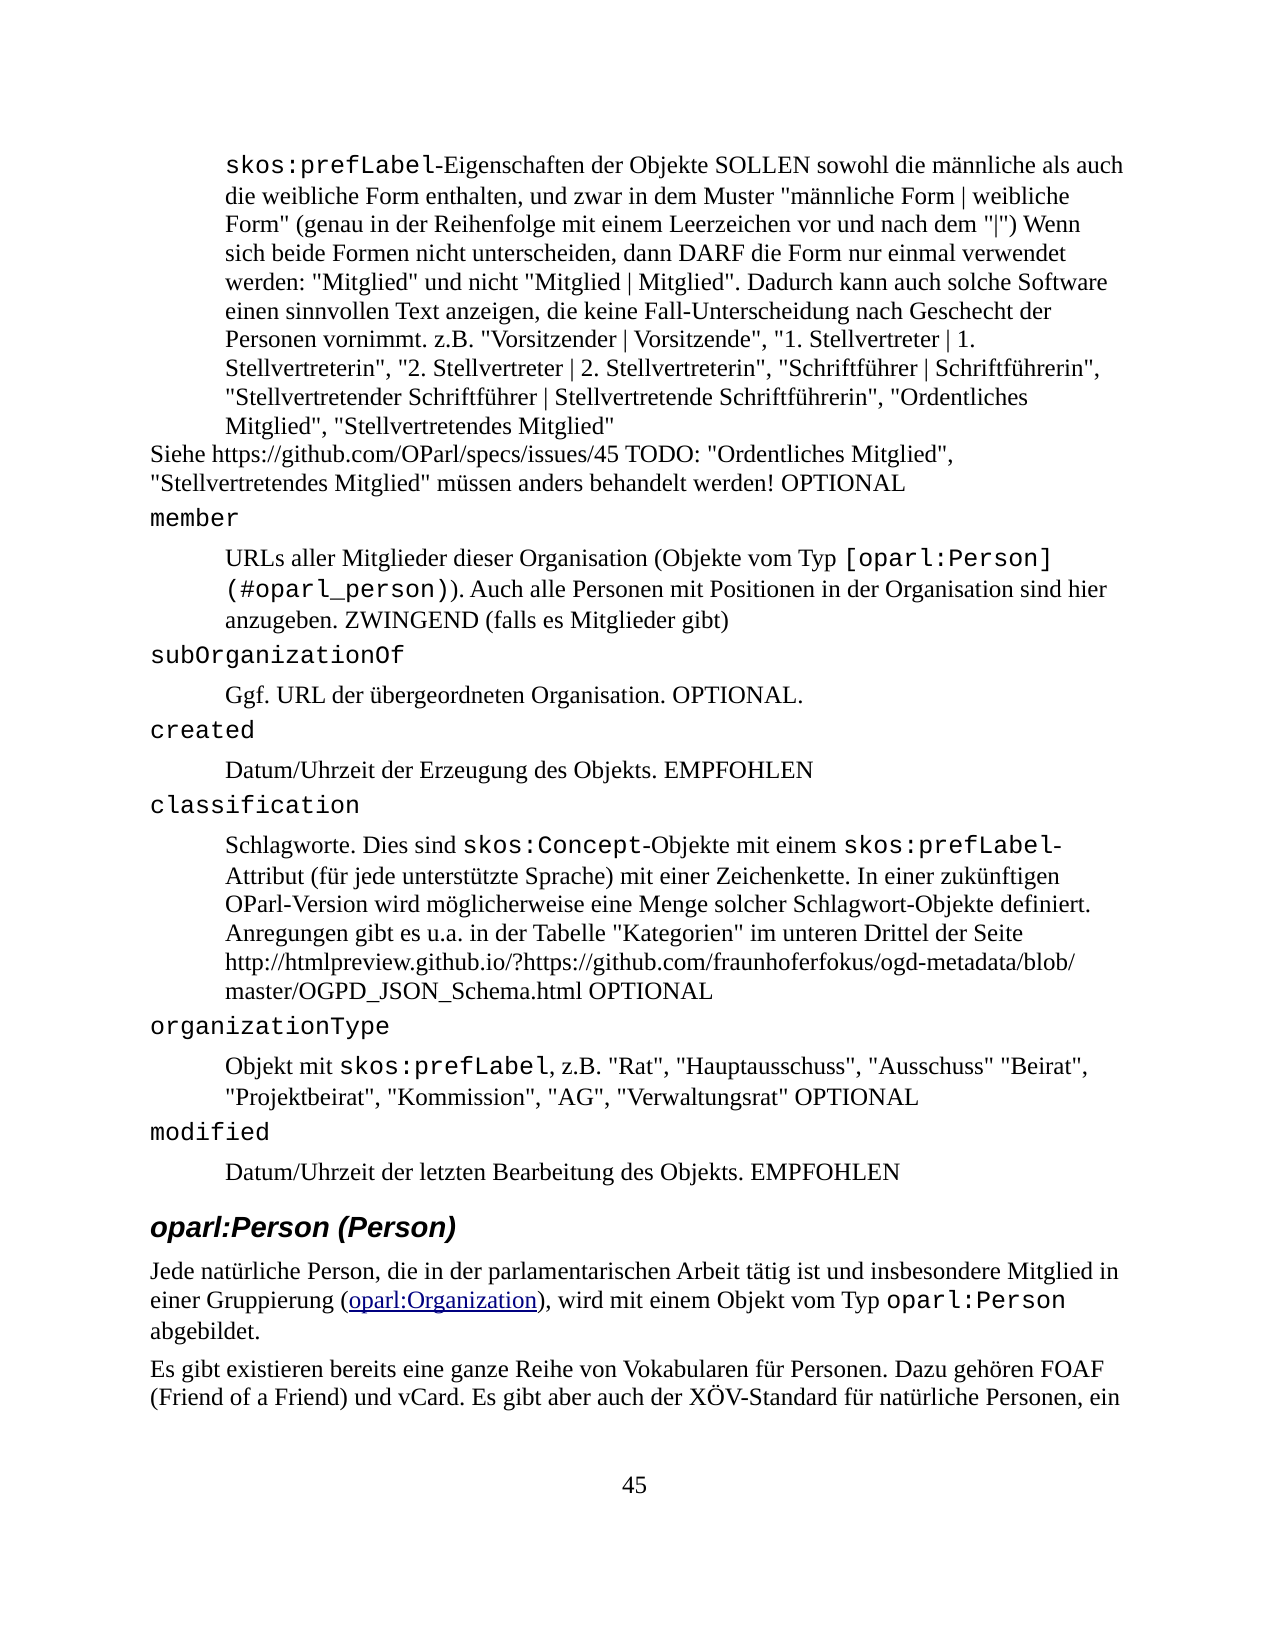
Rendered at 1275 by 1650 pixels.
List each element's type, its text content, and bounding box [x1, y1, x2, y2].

text member [150, 506, 1125, 534]
text Schlagworte. Dies sind skos:Concept-Objekte mit einem skos:prefLabel-Attribut (für jede unterstützte Sprache) mit einer Zeichenkette. In einer zukünftigen OParl-Version wird möglicherweise eine Menge solcher Schlagwort-Objekte definiert. Anregungen gibt es u.a. in der Tabelle "Kategorien" im unteren Drittel der Seite http://htmlpreview.github.io/?https://github.com/fraunhoferfokus/ogd-metadata/blob/master/OGPD_JSON_Schema.html OPTIONAL [225, 830, 1125, 1004]
text organizationType [150, 1013, 1125, 1042]
text Objekt mit skos:prefLabel, z.B. "Rat", "Hauptausschuss", "Ausschuss" "Beirat", "Projektbeirat", "Kommission", "AG", "Verwaltungsrat" OPTIONAL [225, 1051, 1125, 1110]
text Ggf. URL der übergeordneten Organisation. OPTIONAL. [225, 680, 1125, 709]
text Es gibt existieren bereits eine ganze Reihe von Vokabularen für Personen. Dazu gehören FOAF (Friend of a Friend) und vCard. Es gibt aber auch der XÖV-Standard für natürliche Personen, ein [150, 1354, 1125, 1411]
text classification [150, 793, 1125, 821]
text Datum/Uhrzeit der Erzeugung des Objekts. EMPFOHLEN [225, 755, 1125, 784]
text created [150, 718, 1125, 746]
text Siehe https://github.com/OParl/specs/issues/45 TODO: "Ordentliches Mitglied", "Stellvertretendes Mitglied" müssen anders behandelt werden! OPTIONAL [150, 439, 1125, 497]
text Datum/Uhrzeit der letzten Bearbeitung des Objekts. EMPFOHLEN [225, 1157, 1125, 1185]
text skos:prefLabel-Eigenschaften der Objekte SOLLEN sowohl die männliche als auch die weibliche Form enthalten, und zwar in dem Muster "männliche Form | weibliche Form" (genau in der Reihenfolge mit einem Leerzeichen vor und nach dem "|") Wenn sich beide Formen nicht unterscheiden, dann DARF die Form nur einmal verwendet werden: "Mitglied" und nicht "Mitglied | Mitglied". Dadurch kann auch solche Software einen sinnvollen Text anzeigen, die keine Fall-Unterscheidung nach Geschecht der Personen vornimmt. z.B. "Vorsitzender | Vorsitzende", "1. Stellvertreter | 1. Stellvertreterin", "2. Stellvertreter | 2. Stellvertreterin", "Schriftführer | Schriftführerin", "Stellvertretender Schriftführer | Stellvertretende Schriftführerin", "Ordentliches Mitglied", "Stellvertretendes Mitglied" [225, 150, 1125, 439]
text Jede natürliche Person, die in der parlamentarischen Arbeit tätig ist und insbesondere Mitglied in einer Gruppierung (oparl:Organization), wird mit einem Objekt vom Typ oparl:Person abgebildet. [150, 1256, 1125, 1345]
text modified [150, 1119, 1125, 1148]
subtitle oparl:Person (Person) [150, 1210, 1125, 1244]
text URLs aller Mitglieder dieser Organisation (Objekte vom Typ [oparl:Person](#oparl_person)). Auch alle Personen mit Positionen in der Organisation sind hier anzugeben. ZWINGEND (falls es Mitglieder gibt) [225, 543, 1125, 634]
text subOrganizationOf [150, 643, 1125, 671]
